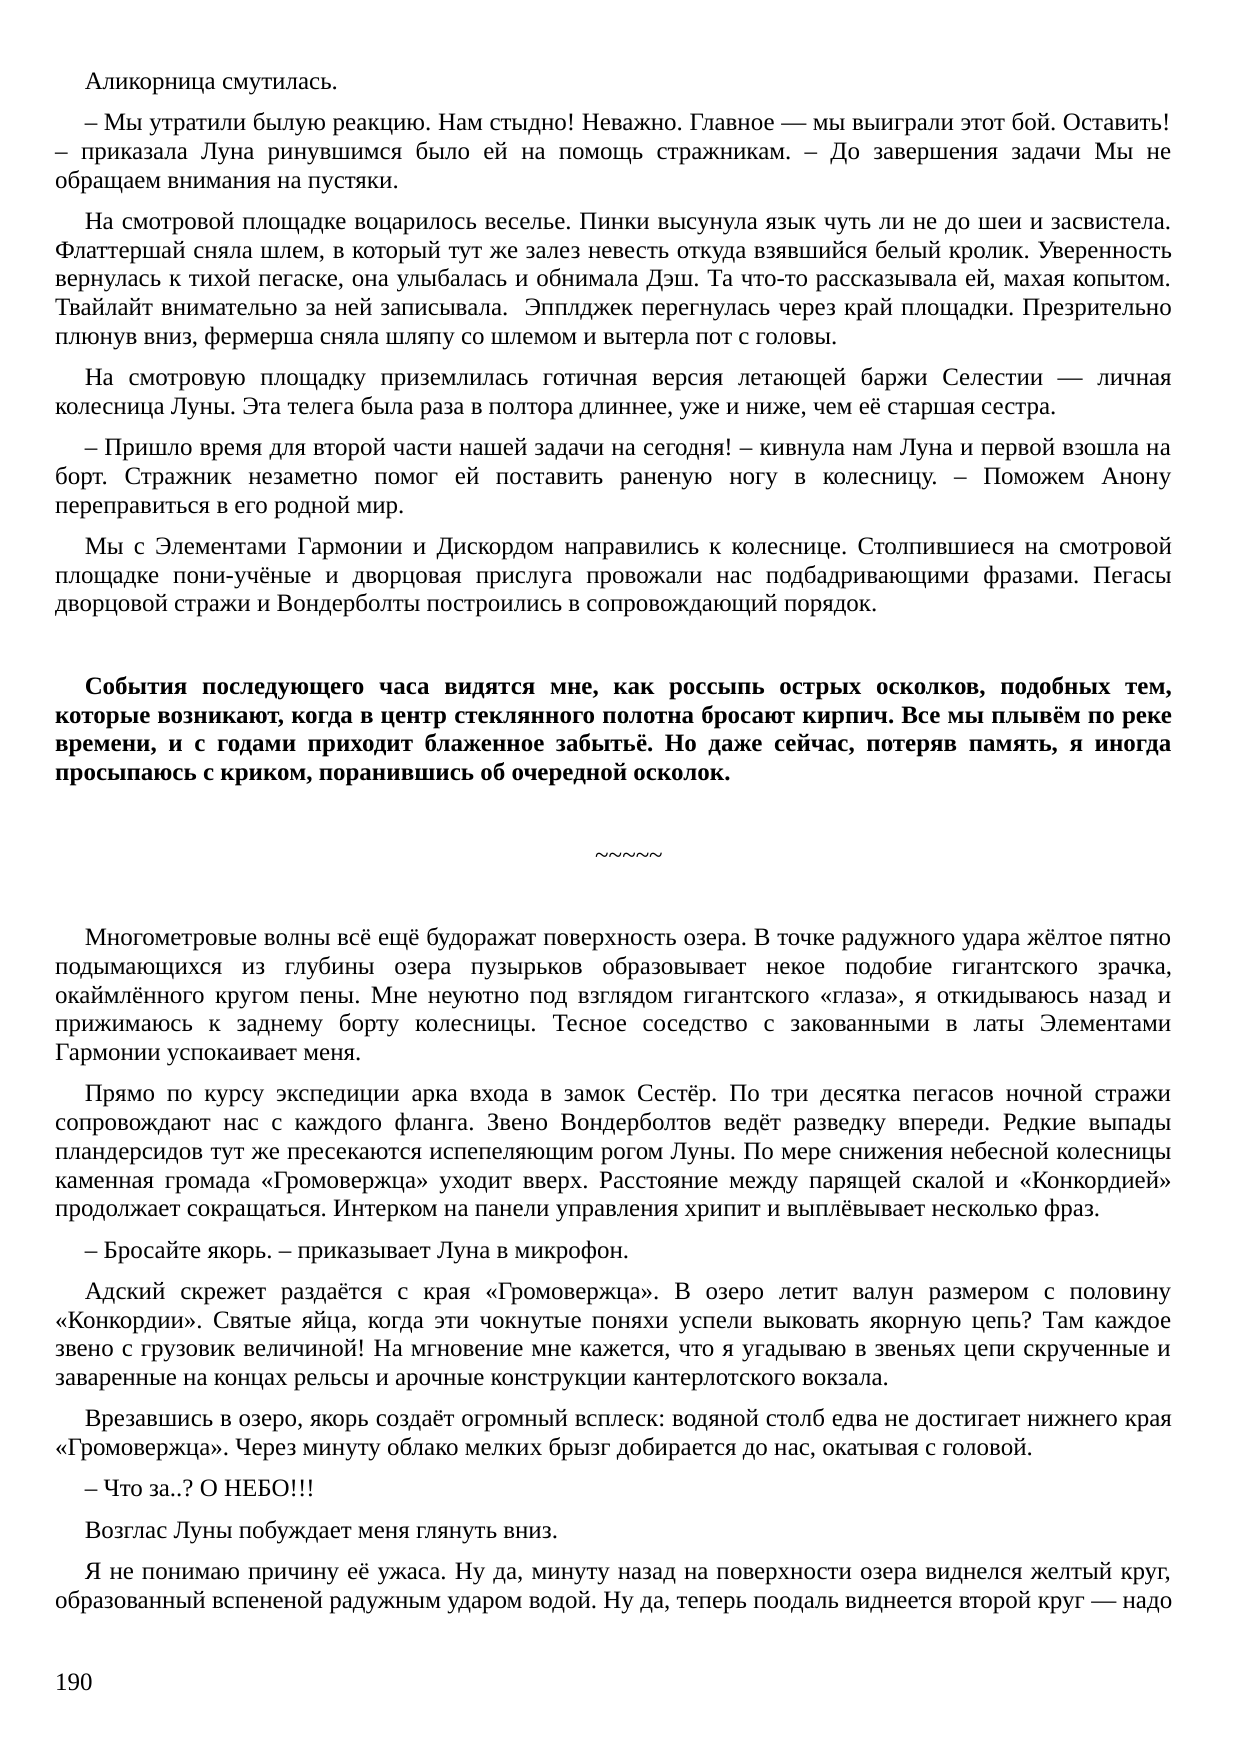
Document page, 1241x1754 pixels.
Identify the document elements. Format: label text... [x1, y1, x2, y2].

text Аликорница смутилась. [55, 66, 1173, 95]
text Возглас Луны побуждает меня глянуть вниз. [55, 1515, 1173, 1543]
text Я не понимаю причину её ужаса. Ну да, минуту назад на поверхности озера виднелся желтый круг, образованный вспененой радужным ударом водой. Ну да, теперь поодаль виднеется второй круг — надо [55, 1556, 1173, 1613]
text Мы с Элементами Гармонии и Дискордом направились к колеснице. Столпившиеся на смотровой площадке пони-учёные и дворцовая прислуга провожали нас подбадривающими фразами. Пегасы дворцовой стражи и Вондерболты построились в сопровождающий порядок. [55, 531, 1173, 617]
text – Что за..? О НЕБО!!! [55, 1473, 1173, 1502]
text На смотровой площадке воцарилось веселье. Пинки высунула язык чуть ли не до шеи и засвистела. Флаттершай сняла шлем, в который тут же залез невесть откуда взявшийся белый кролик. Уверенность вернулась к тихой пегаске, она улыбалась и обнимала Дэш. Та что-то рассказывала ей, махая копытом. Твайлайт внимательно за ней записывала. Эпплджек перегнулась через край площадки. Презрительно плюнув вниз, фермерша сняла шляпу со шлемом и вытерла пот с головы. [55, 206, 1173, 350]
text ~~~~~ [55, 840, 1173, 868]
text – Мы утратили былую реакцию. Нам стыдно! Неважно. Главное — мы выиграли этот бой. Оставить! – приказала Луна ринувшимся было ей на помощь стражникам. – До завершения задачи Мы не обращаем внимания на пустяки. [55, 107, 1173, 193]
text Многометровые волны всё ещё будоражат поверхность озера. В точке радужного удара жёлтое пятно подымающихся из глубины озера пузырьков образовывает некое подобие гигантского зрачка, окаймлённого кругом пены. Мне неуютно под взглядом гигантского «глаза», я откидываюсь назад и прижимаюсь к заднему борту колесницы. Тесное соседство с закованными в латы Элементами Гармонии успокаивает меня. [55, 922, 1173, 1066]
text – Бросайте якорь. – приказывает Луна в микрофон. [55, 1235, 1173, 1263]
text События последующего часа видятся мне, как россыпь острых осколков, подобных тем, которые возникают, когда в центр стеклянного полотна бросают кирпич. Все мы плывём по реке времени, и с годами приходит блаженное забытьё. Но даже сейчас, потеряв память, я иногда просыпаюсь с криком, поранившись об очередной осколок. [55, 671, 1173, 786]
text Врезавшись в озеро, якорь создаёт огромный всплеск: водяной столб едва не достигает нижнего края «Громовержца». Через минуту облако мелких брызг добирается до нас, окатывая с головой. [55, 1403, 1173, 1461]
text Адский скрежет раздаётся с края «Громовержца». В озеро летит валун размером с половину «Конкордии». Святые яйца, когда эти чокнутые поняхи успели выковать якорную цепь? Там каждое звено с грузовик величиной! На мгновение мне кажется, что я угадываю в звеньях цепи скрученные и заваренные на концах рельсы и арочные конструкции кантерлотского вокзала. [55, 1276, 1173, 1391]
text Прямо по курсу экспедиции арка входа в замок Сестёр. По три десятка пегасов ночной стражи сопровождают нас с каждого фланга. Звено Вондерболтов ведёт разведку впереди. Редкие выпады пландерсидов тут же пресекаются испепеляющим рогом Луны. По мере снижения небесной колесницы каменная громада «Громовержца» уходит вверх. Расстояние между парящей скалой и «Конкордией» продолжает сокращаться. Интерком на панели управления хрипит и выплёвывает несколько фраз. [55, 1078, 1173, 1222]
text – Пришло время для второй части нашей задачи на сегодня! – кивнула нам Луна и первой взошла на борт. Стражник незаметно помог ей поставить раненую ногу в колесницу. – Поможем Анону переправиться в его родной мир. [55, 432, 1173, 518]
text На смотровую площадку приземлилась готичная версия летающей баржи Селестии — личная колесница Луны. Эта телега была раза в полтора длиннее, уже и ниже, чем её старшая сестра. [55, 362, 1173, 420]
